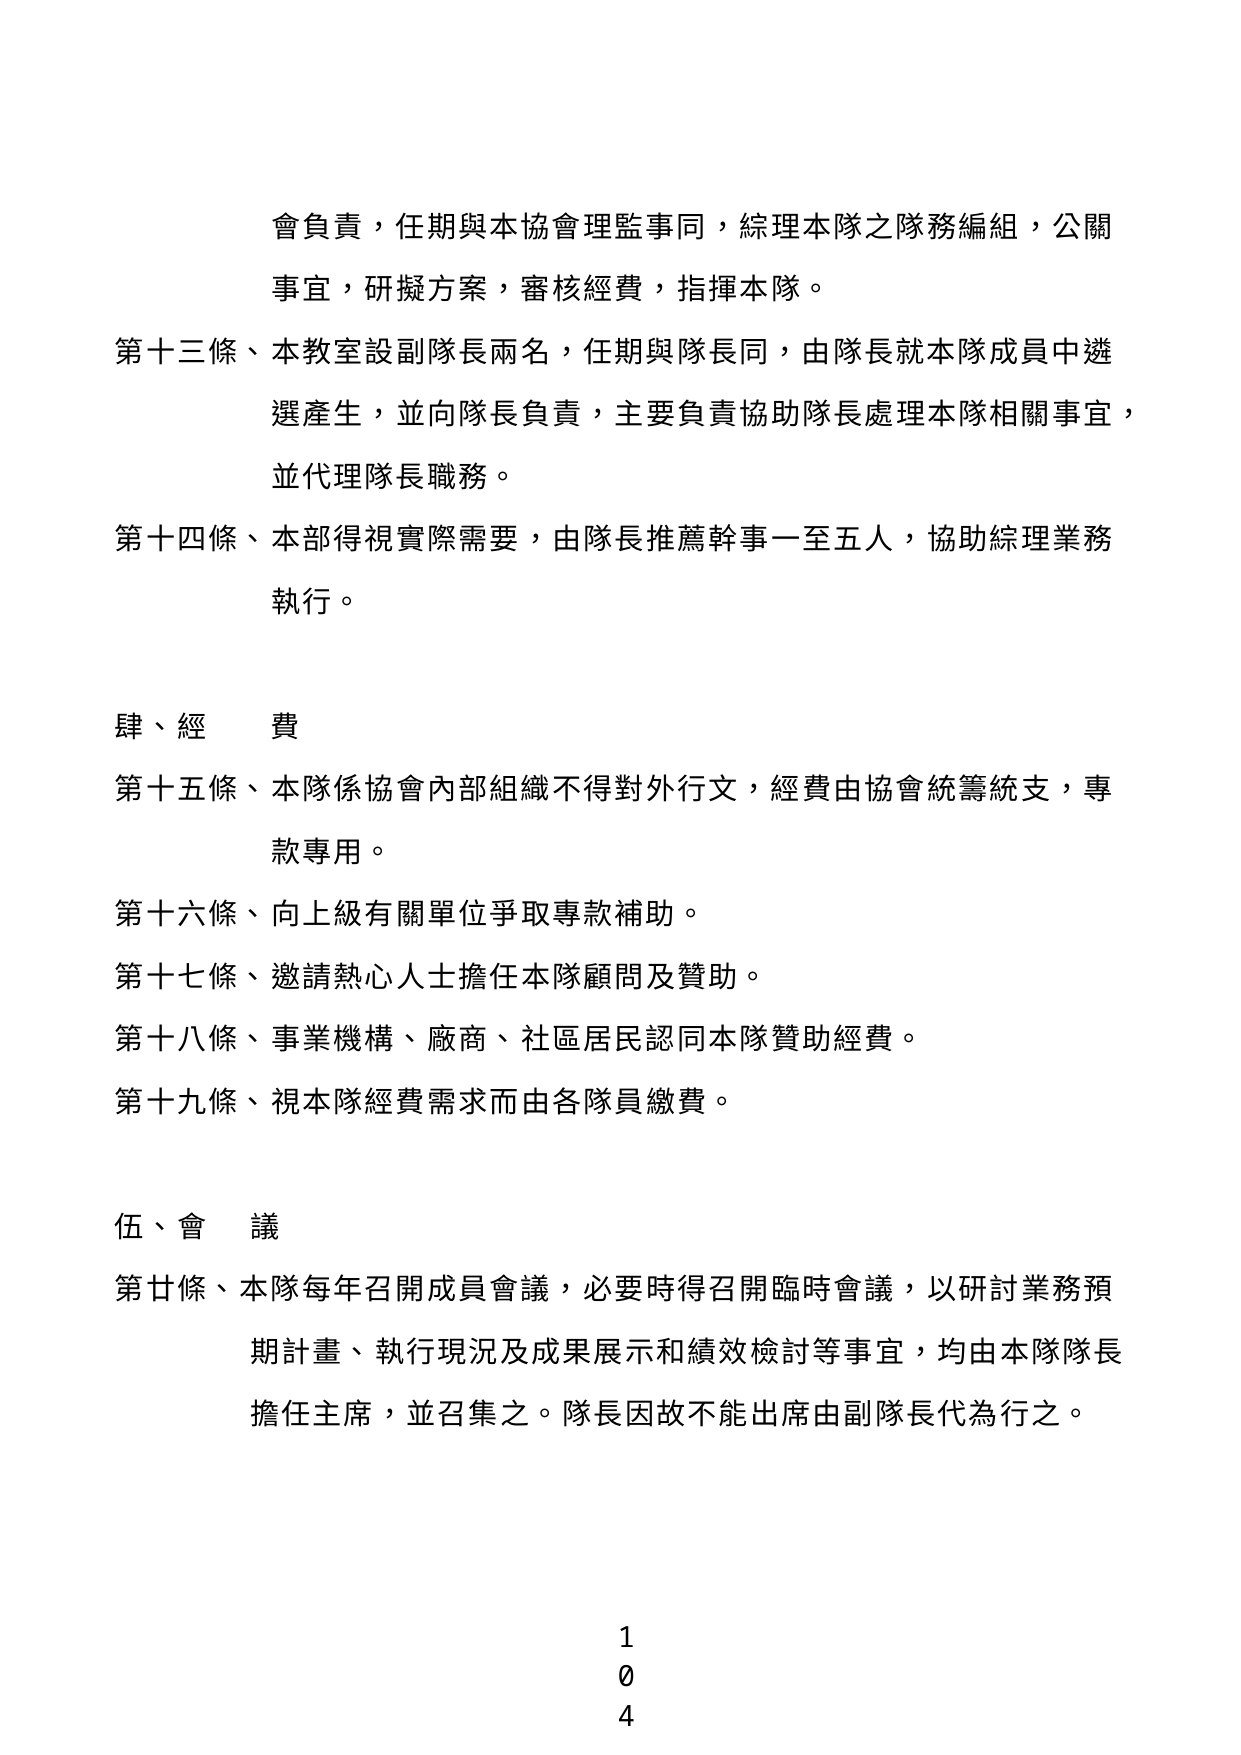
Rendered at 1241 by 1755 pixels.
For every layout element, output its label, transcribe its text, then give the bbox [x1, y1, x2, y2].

text 第十六條、向上級有關單位爭取專款補助。 [113, 870, 1124, 933]
text 第十八條、事業機構、廠商、社區居民認同本隊贊助經費。 [113, 995, 1124, 1058]
text 第廿條、本隊每年召開成員會議，必要時得召開臨時會議，以研討業務預期計畫、執行現況及成果展示和績效檢討等事宜，均由本隊隊長擔任主席，並召集之。隊長因故不能出席由副隊長代為行之。 [113, 1245, 1124, 1433]
text 第十三條、本教室設副隊長兩名，任期與隊長同，由隊長就本隊成員中遴選產生，並向隊長負責，主要負責協助隊長處理本隊相關事宜，並代理隊長職務。 [113, 308, 1124, 495]
text 第十四條、本部得視實際需要，由隊長推薦幹事一至五人，協助綜理業務執行。 [113, 495, 1124, 620]
text 會負責，任期與本協會理監事同，綜理本隊之隊務編組，公關事宜，研擬方案，審核經費，指揮本隊。 [113, 183, 1124, 308]
text 第十五條、本隊係協會內部組織不得對外行文，經費由協會統籌統支，專款專用。 [113, 745, 1124, 870]
text 肆、經 費 [113, 683, 1124, 745]
text 第十七條、邀請熱心人士擔任本隊顧問及贊助。 [113, 933, 1124, 995]
text 第十九條、視本隊經費需求而由各隊員繳費。 [113, 1058, 1124, 1120]
text 伍、會 議 [113, 1183, 1124, 1245]
